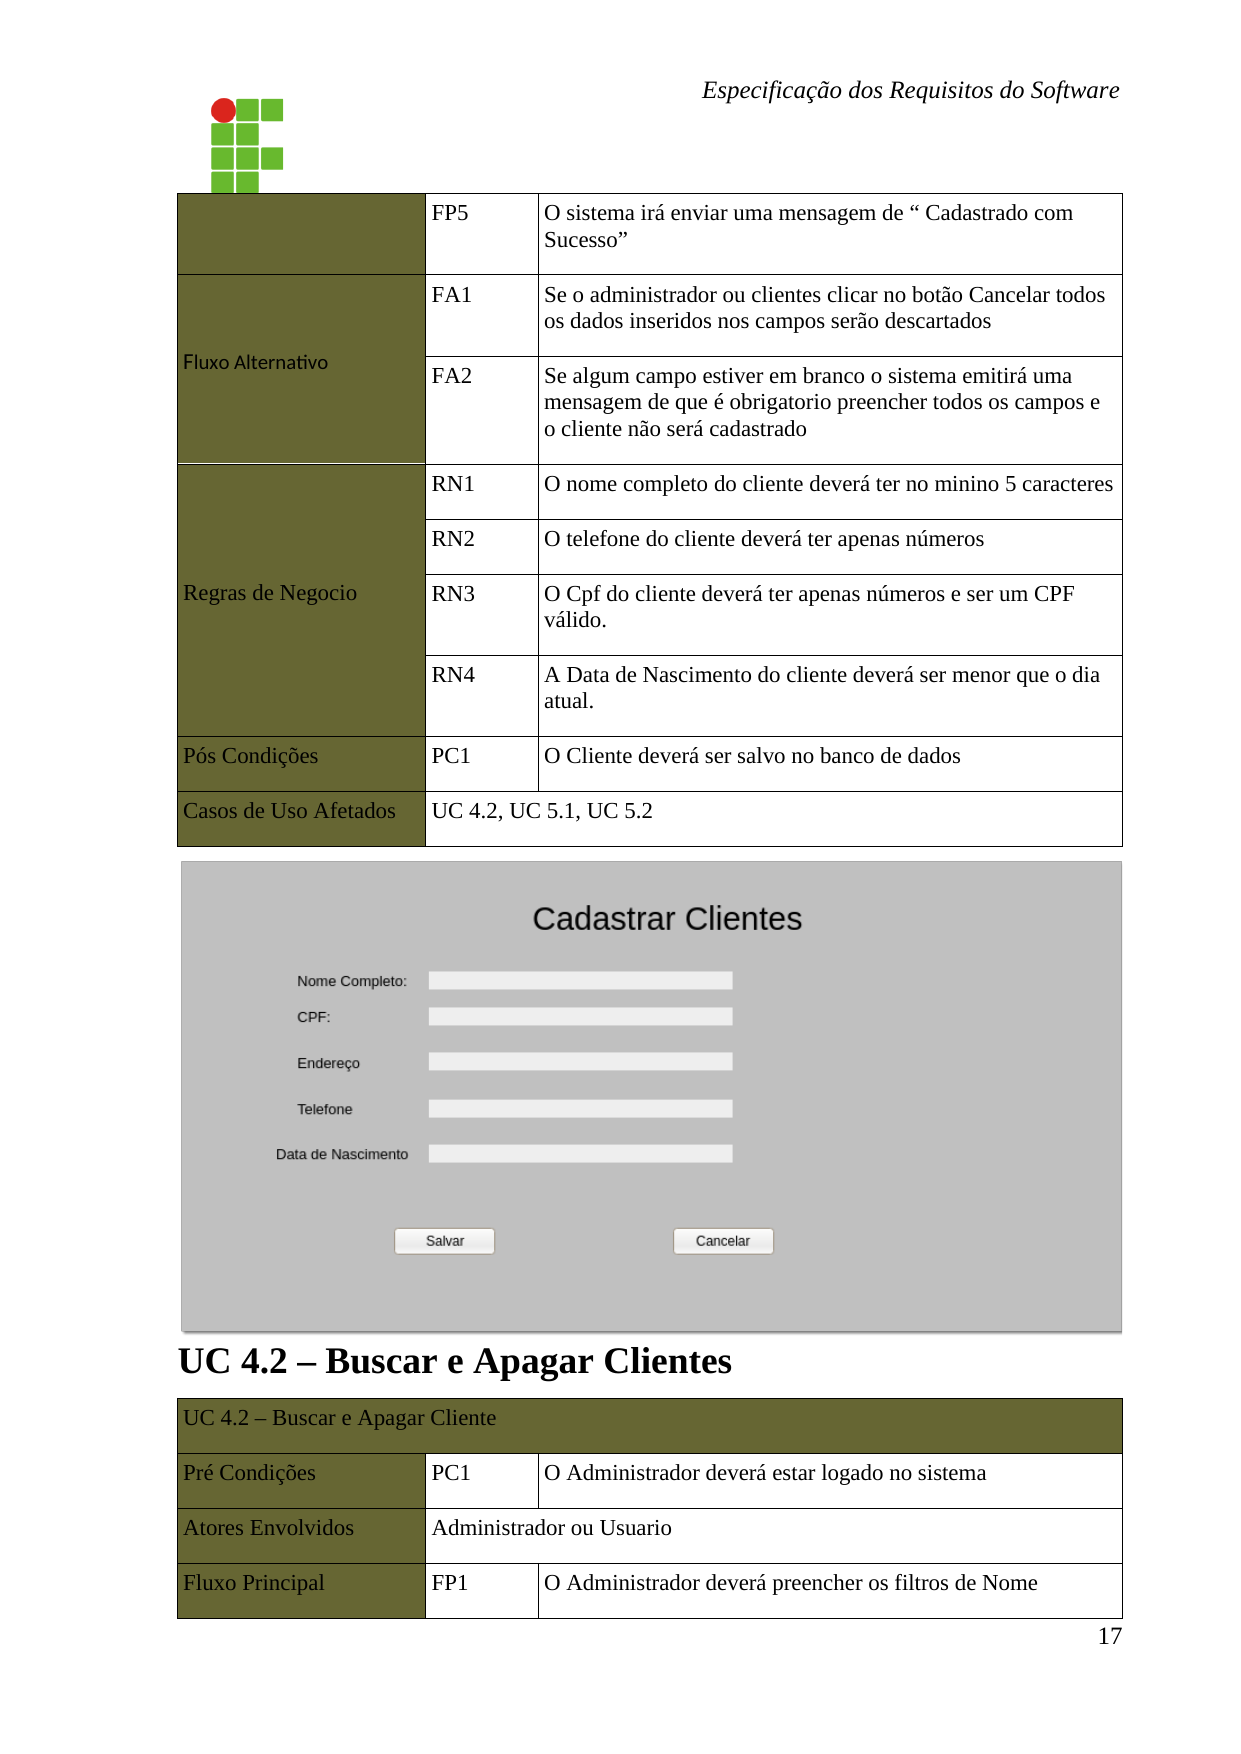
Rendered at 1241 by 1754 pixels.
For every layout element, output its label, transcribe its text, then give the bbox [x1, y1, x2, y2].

table_cell A Data de Nascimento do cliente deverá ser menor que o dia atual. [539, 656, 1122, 736]
table_cell Fluxo Principal [178, 1564, 425, 1618]
picture [208, 98, 284, 193]
table_cell FA2 [426, 357, 538, 463]
table_cell Pós Condições [178, 737, 425, 791]
table_cell Pré Condições [178, 1454, 425, 1508]
table_cell FP1 [426, 1564, 538, 1618]
table_cell O Cpf do cliente deverá ter apenas números e ser um CPF válido. [539, 575, 1122, 655]
table_cell FA1 [426, 275, 538, 356]
table_cell O Cliente deverá ser salvo no banco de dados [539, 737, 1122, 791]
table_cell O telefone do cliente deverá ter apenas números [539, 520, 1122, 573]
table_cell [178, 194, 425, 274]
table_cell Atores Envolvidos [178, 1509, 425, 1563]
table_cell RN1 [426, 465, 538, 518]
table_header UC 4.2 – Buscar e Apagar Cliente [178, 1399, 1122, 1453]
table_cell PC1 [426, 737, 538, 791]
table_cell FP5 [426, 194, 538, 274]
table_cell PC1 [426, 1454, 538, 1508]
table_cell O nome completo do cliente deverá ter no minino 5 caracteres [539, 465, 1122, 518]
table_cell Administrador ou Usuario [426, 1509, 1122, 1563]
table_cell RN3 [426, 575, 538, 655]
text [177, 847, 1122, 858]
picture [177, 858, 1123, 1338]
table_cell UC 4.2, UC 5.1, UC 5.2 [426, 792, 1122, 846]
table_cell Se o administrador ou clientes clicar no botão Cancelar todos os dados inseridos nos campos serão descartados [539, 275, 1122, 356]
table_cell RN4 [426, 656, 538, 736]
table_cell Regras de Negocio [178, 465, 425, 736]
table_cell O Administrador deverá preencher os filtros de Nome [539, 1564, 1122, 1618]
table_cell Casos de Uso Afetados [178, 792, 425, 846]
table_cell RN2 [426, 520, 538, 573]
text UC 4.2 – Buscar e Apagar Clientes [177, 1338, 1122, 1381]
table_cell O sistema irá enviar uma mensagem de “ Cadastrado com Sucesso” [539, 194, 1122, 274]
table_cell Fluxo Alternativo [178, 275, 425, 463]
table_cell Se algum campo estiver em branco o sistema emitirá uma mensagem de que é obrigatorio preencher todos os campos e o cliente não será cadastrado [539, 357, 1122, 463]
table_cell O Administrador deverá estar logado no sistema [539, 1454, 1122, 1508]
